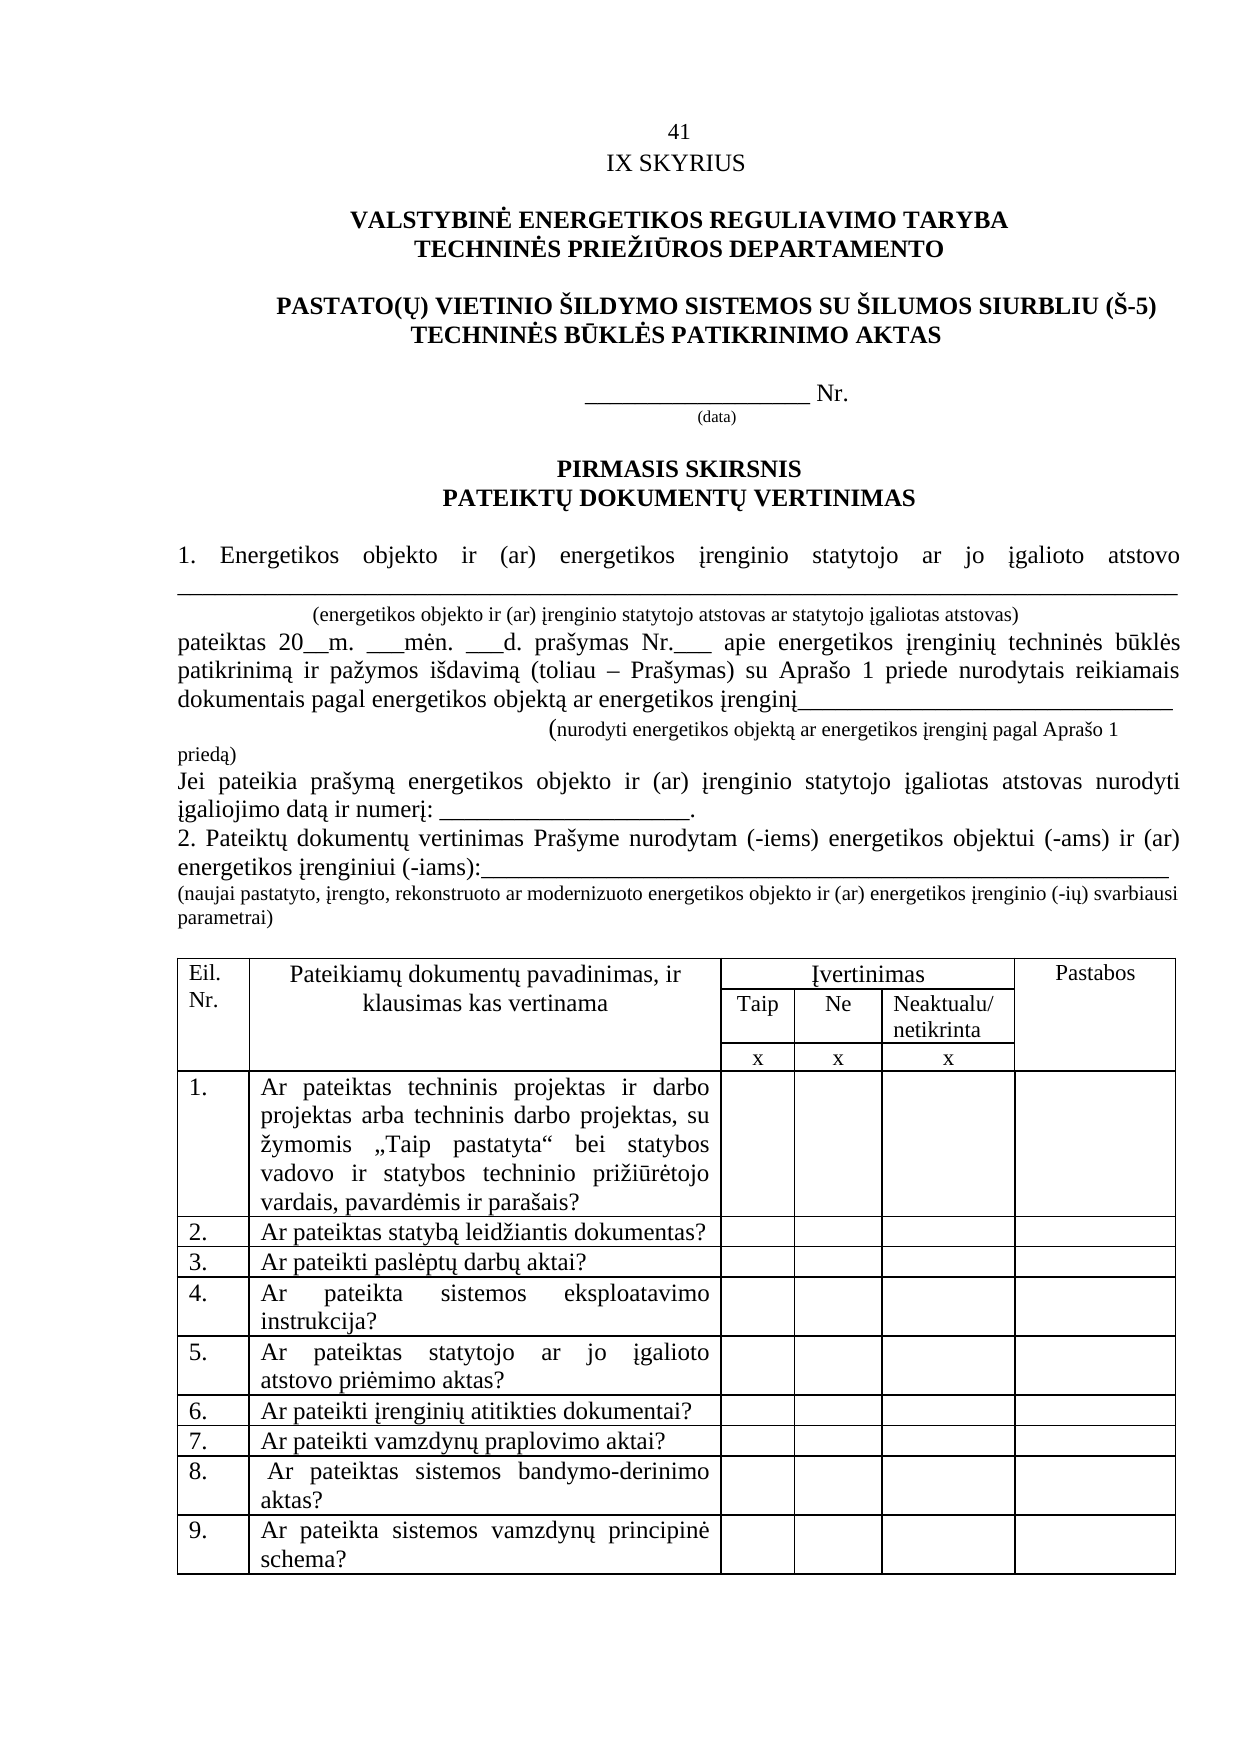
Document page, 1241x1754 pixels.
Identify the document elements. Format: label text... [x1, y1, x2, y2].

table_cell [883, 1396, 1014, 1424]
table_cell [722, 1278, 794, 1335]
table_cell 4. [178, 1278, 248, 1335]
table_cell Ar pateiktas sistemos bandymo-derinimo aktas? [250, 1457, 720, 1514]
text __________________ Nr. [177, 378, 1181, 406]
table_cell [883, 1426, 1014, 1455]
table_header Pateikiamų dokumentų pavadinimas, ir klausimas kas vertinama [250, 959, 720, 1042]
table_cell [795, 1217, 881, 1246]
table_cell [795, 1516, 881, 1573]
table_cell [722, 1337, 794, 1394]
table_cell 7. [178, 1426, 248, 1455]
text 1. Energetikos objekto ir (ar) energetikos įrenginio statytojo ar jo įgalioto atstovo ________________________________________________________________________________ (energetikos objekto ir (ar) įrenginio statytojo atstovas ar statytojo įgaliotas atstovas) [177, 541, 1181, 627]
text TECHNINĖS PRIEŽIŪROS DEPARTAMENTO [177, 234, 1181, 263]
text (data) [177, 406, 1181, 426]
table_cell [722, 1516, 794, 1573]
table_header Eil. Nr. [178, 959, 249, 1070]
table_cell [795, 1396, 881, 1424]
table_cell [722, 1247, 794, 1276]
table_cell [1016, 1247, 1175, 1276]
table_cell [1016, 1396, 1175, 1424]
table_cell [795, 1457, 881, 1514]
text VALSTYBINĖ ENERGETIKOS REGULIAVIMO TARYBA [177, 205, 1181, 234]
table_cell [795, 1426, 881, 1455]
table_cell 2. [178, 1217, 248, 1246]
table_cell [250, 1042, 720, 1070]
table_cell Neaktualu/netikrinta [883, 990, 1014, 1042]
text 2. Pateiktų dokumentų vertinimas Prašyme nurodytam (-iems) energetikos objektui (-ams) ir (ar) energetikos įrenginiui (-iams):_______________________________________________________ [177, 823, 1181, 881]
table_cell Ar pateikti vamzdynų praplovimo aktai? [250, 1426, 720, 1455]
text Jei pateikia prašymą energetikos objekto ir (ar) įrenginio statytojo įgaliotas atstovas nurodyti įgaliojimo datą ir numerį: ____________________. [177, 766, 1181, 823]
table_cell [1016, 1516, 1175, 1573]
table_cell 1. [178, 1072, 248, 1216]
text (nurodyti energetikos objektą ar energetikos įrenginį pagal Aprašo 1 priedą) [177, 713, 1181, 766]
table_cell [883, 1072, 1014, 1216]
table_cell [722, 1072, 794, 1216]
table_cell Ar pateikta sistemos eksploatavimo instrukcija? [250, 1278, 720, 1335]
text PATEIKTŲ DOKUMENTŲ VERTINIMAS [177, 483, 1181, 512]
table_cell 3. [178, 1247, 248, 1276]
text PIRMASIS SKIRSNIS [177, 454, 1181, 483]
table_cell 6. [178, 1396, 248, 1424]
table_cell Taip [722, 990, 794, 1042]
table_cell Ar pateiktas statybą leidžiantis dokumentas? [250, 1217, 720, 1246]
table_cell [795, 1278, 881, 1335]
table_cell [883, 1337, 1014, 1394]
text PASTATO(Ų) VIETINIO ŠILDYMO SISTEMOS SU ŠILUMOS SIURBLIU (Š-5) TECHNINĖS BŪKLĖS PATIKRINIMO AKTAS [177, 291, 1181, 349]
table_header Įvertinimas [722, 959, 1014, 988]
table_cell [1016, 1217, 1175, 1246]
table_cell [1016, 1457, 1175, 1514]
table_cell [883, 1516, 1014, 1573]
table_cell [722, 1426, 794, 1455]
table_cell x [795, 1044, 881, 1070]
table_cell [722, 1457, 794, 1514]
table_cell [1016, 1278, 1175, 1335]
text IX SKYRIUS [177, 148, 1181, 176]
table_cell [795, 1072, 881, 1216]
table_cell Ar pateiktas techninis projektas ir darbo projektas arba techninis darbo projektas, su žymomis „Taip pastatyta“ bei statybos vadovo ir statybos techninio prižiūrėtojo vardais, pavardėmis ir parašais? [250, 1072, 720, 1216]
table_cell Ar pateikti paslėptų darbų aktai? [250, 1247, 720, 1276]
table_cell Ne [795, 990, 881, 1042]
text (naujai pastatyto, įrengto, rekonstruoto ar modernizuoto energetikos objekto ir (ar) energetikos įrenginio (-ių) svarbiausi parametrai) [177, 881, 1181, 929]
table_cell 9. [178, 1516, 248, 1573]
table_cell x [722, 1044, 794, 1070]
table_cell [1016, 1072, 1175, 1216]
table_cell x [883, 1044, 1014, 1070]
table_cell 5. [178, 1337, 248, 1394]
table_cell [795, 1337, 881, 1394]
table_cell Ar pateiktas statytojo ar jo įgalioto atstovo priėmimo aktas? [250, 1337, 720, 1394]
table_cell [1016, 1337, 1175, 1394]
table_cell Ar pateikta sistemos vamzdynų principinė schema? [250, 1516, 720, 1573]
table_cell 8. [178, 1457, 248, 1514]
table_cell [722, 1217, 794, 1246]
table_header Pastabos [1015, 959, 1175, 1070]
table_cell [883, 1247, 1014, 1276]
table_cell [1016, 1426, 1175, 1455]
text pateiktas 20__m. ___mėn. ___d. prašymas Nr.___ apie energetikos įrenginių techninės būklės patikrinimą ir pažymos išdavimą (toliau – Prašymas) su Aprašo 1 priede nurodytais reikiamais dokumentais pagal energetikos objektą ar energetikos įrenginį______________________________ [177, 627, 1181, 713]
table_cell [883, 1217, 1014, 1246]
table_cell [883, 1278, 1014, 1335]
table_cell [795, 1247, 881, 1276]
table_cell Ar pateikti įrenginių atitikties dokumentai? [250, 1396, 720, 1424]
table_cell [722, 1396, 794, 1424]
table_cell [883, 1457, 1014, 1514]
